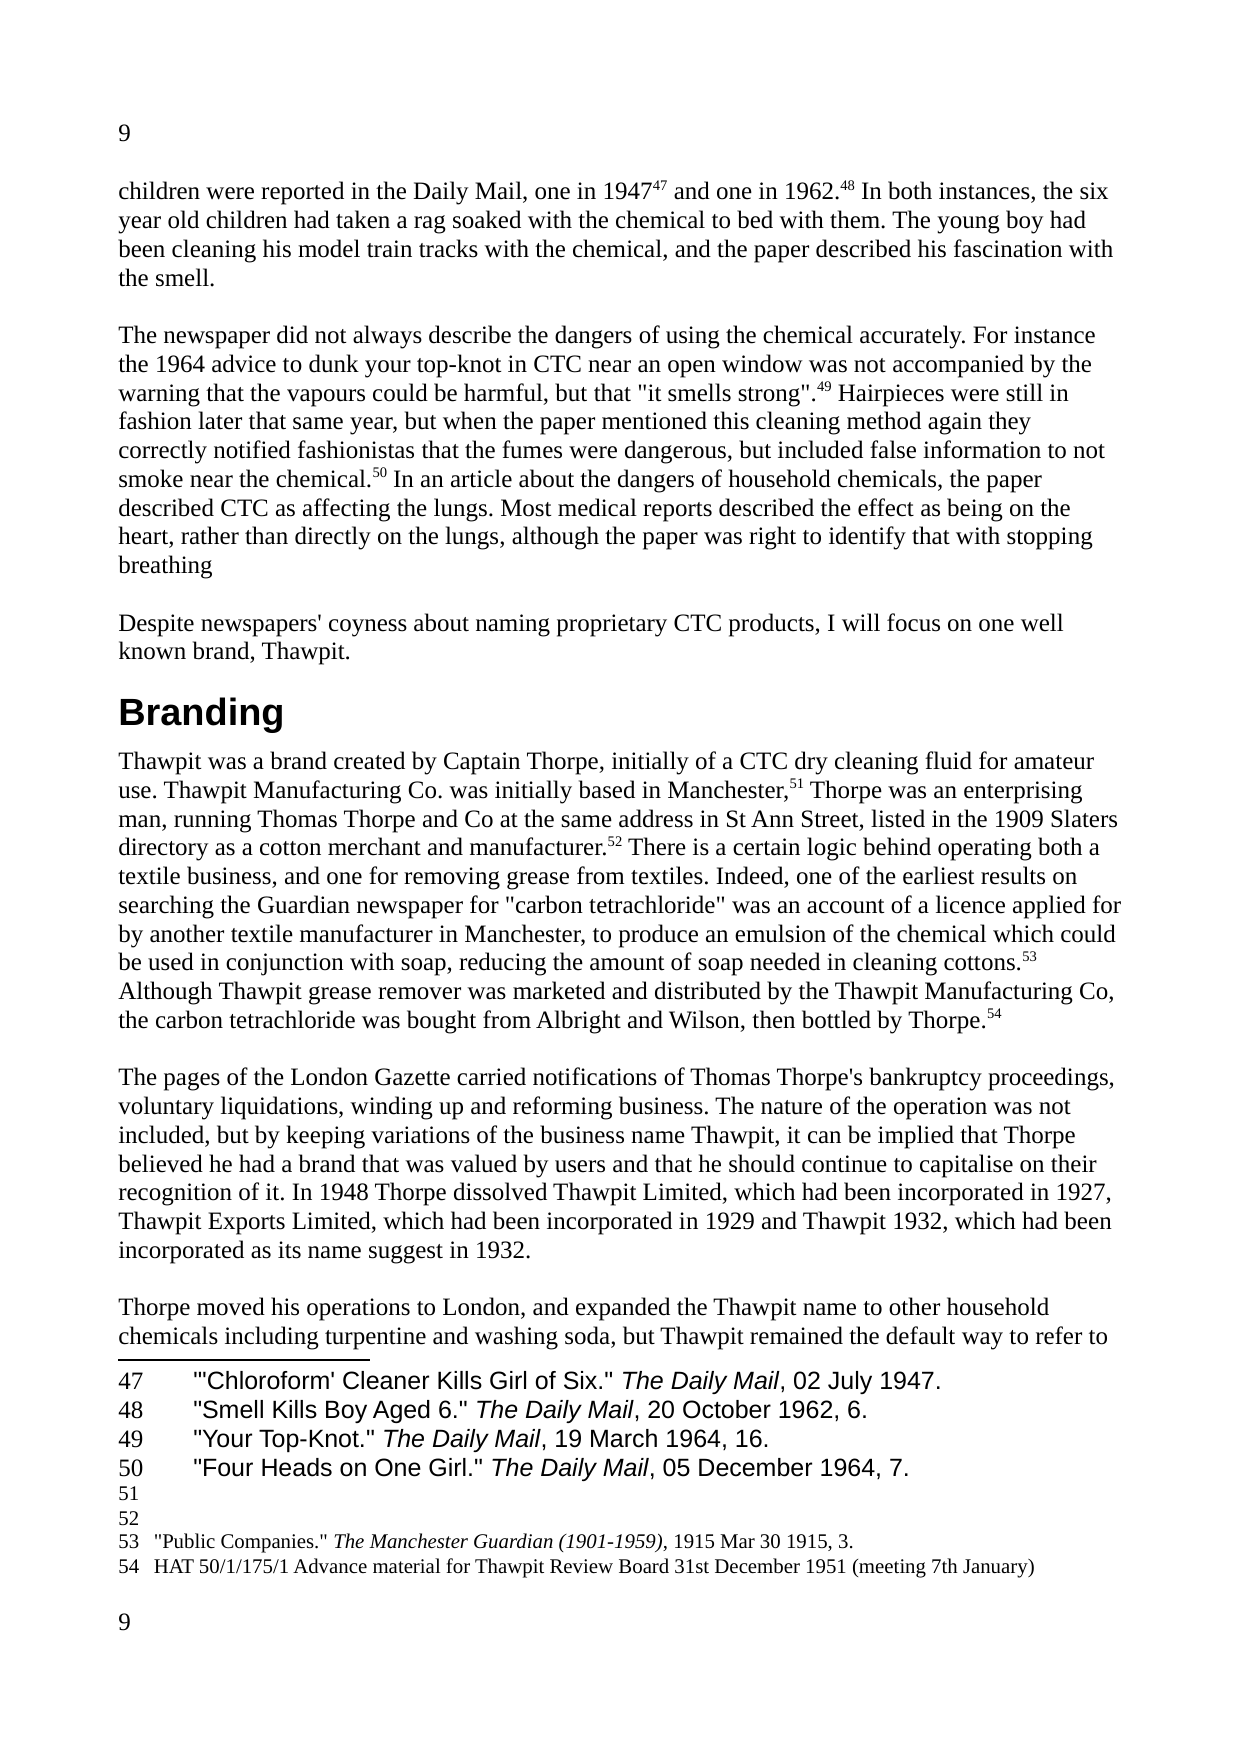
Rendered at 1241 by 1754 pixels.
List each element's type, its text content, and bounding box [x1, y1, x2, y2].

text Thorpe moved his operations to London, and expanded the Thawpit name to other household chemicals including turpentine and washing soda, but Thawpit remained the default way to refer to [118, 1292, 1122, 1350]
text "Your Top-Knot." The Daily Mail, 19 March 1964, 16. [118, 1424, 1122, 1452]
text HAT 50/1/175/1 Advance material for Thawpit Review Board 31st December 1951 (meeting 7th January) [118, 1553, 1122, 1578]
text The newspaper did not always describe the dangers of using the chemical accurately. For instance the 1964 advice to dunk your top-knot in CTC near an open window was not accompanied by the warning that the vapours could be harmful, but that "it smells strong". Hairpieces were still in fashion later that same year, but when the paper mentioned this cleaning method again they correctly notified fashionistas that the fumes were dangerous, but included false information to not smoke near the chemical. In an article about the dangers of household chemicals, the paper described CTC as affecting the lungs. Most medical reports described the effect as being on the heart, rather than directly on the lungs, although the paper was right to identify that with stopping breathing [118, 320, 1122, 579]
text Despite newspapers' coyness about naming proprietary CTC products, I will focus on one well known brand, Thawpit. [118, 608, 1122, 665]
text children were reported in the Daily Mail, one in 1947 and one in 1962. In both instances, the six year old children had taken a rag soaked with the chemical to bed with them. The young boy had been cleaning his model train tracks with the chemical, and the paper described his fascination with the smell. [118, 176, 1122, 291]
text "Four Heads on One Girl." The Daily Mail, 05 December 1964, 7. [118, 1452, 1122, 1481]
text "Public Companies." The Manchester Guardian (1901-1959), 1915 Mar 30 1915, 3. [118, 1529, 1122, 1553]
text "'Chloroform' Cleaner Kills Girl of Six." The Daily Mail, 02 July 1947. [118, 1366, 1122, 1395]
text Thawpit was a brand created by Captain Thorpe, initially of a CTC dry cleaning fluid for amateur use. Thawpit Manufacturing Co. was initially based in Manchester, Thorpe was an enterprising man, running Thomas Thorpe and Co at the same address in St Ann Street, listed in the 1909 Slaters directory as a cotton merchant and manufacturer. There is a certain logic behind operating both a textile business, and one for removing grease from textiles. Indeed, one of the earliest results on searching the Guardian newspaper for "carbon tetrachloride" was an account of a licence applied for by another textile manufacturer in Manchester, to produce an emulsion of the chemical which could be used in conjunction with soap, reducing the amount of soap needed in cleaning cottons. Although Thawpit grease remover was marketed and distributed by the Thawpit Manufacturing Co, the carbon tetrachloride was bought from Albright and Wilson, then bottled by Thorpe. [118, 746, 1122, 1034]
text "Smell Kills Boy Aged 6." The Daily Mail, 20 October 1962, 6. [118, 1395, 1122, 1424]
text The pages of the London Gazette carried notifications of Thomas Thorpe's bankruptcy proceedings, voluntary liquidations, winding up and reforming business. The nature of the operation was not included, but by keeping variations of the business name Thawpit, it can be implied that Thorpe believed he had a brand that was valued by users and that he should continue to capitalise on their recognition of it. In 1948 Thorpe dissolved Thawpit Limited, which had been incorporated in 1927, Thawpit Exports Limited, which had been incorporated in 1929 and Thawpit 1932, which had been incorporated as its name suggest in 1932. [118, 1062, 1122, 1264]
subtitle Branding [118, 690, 1122, 734]
